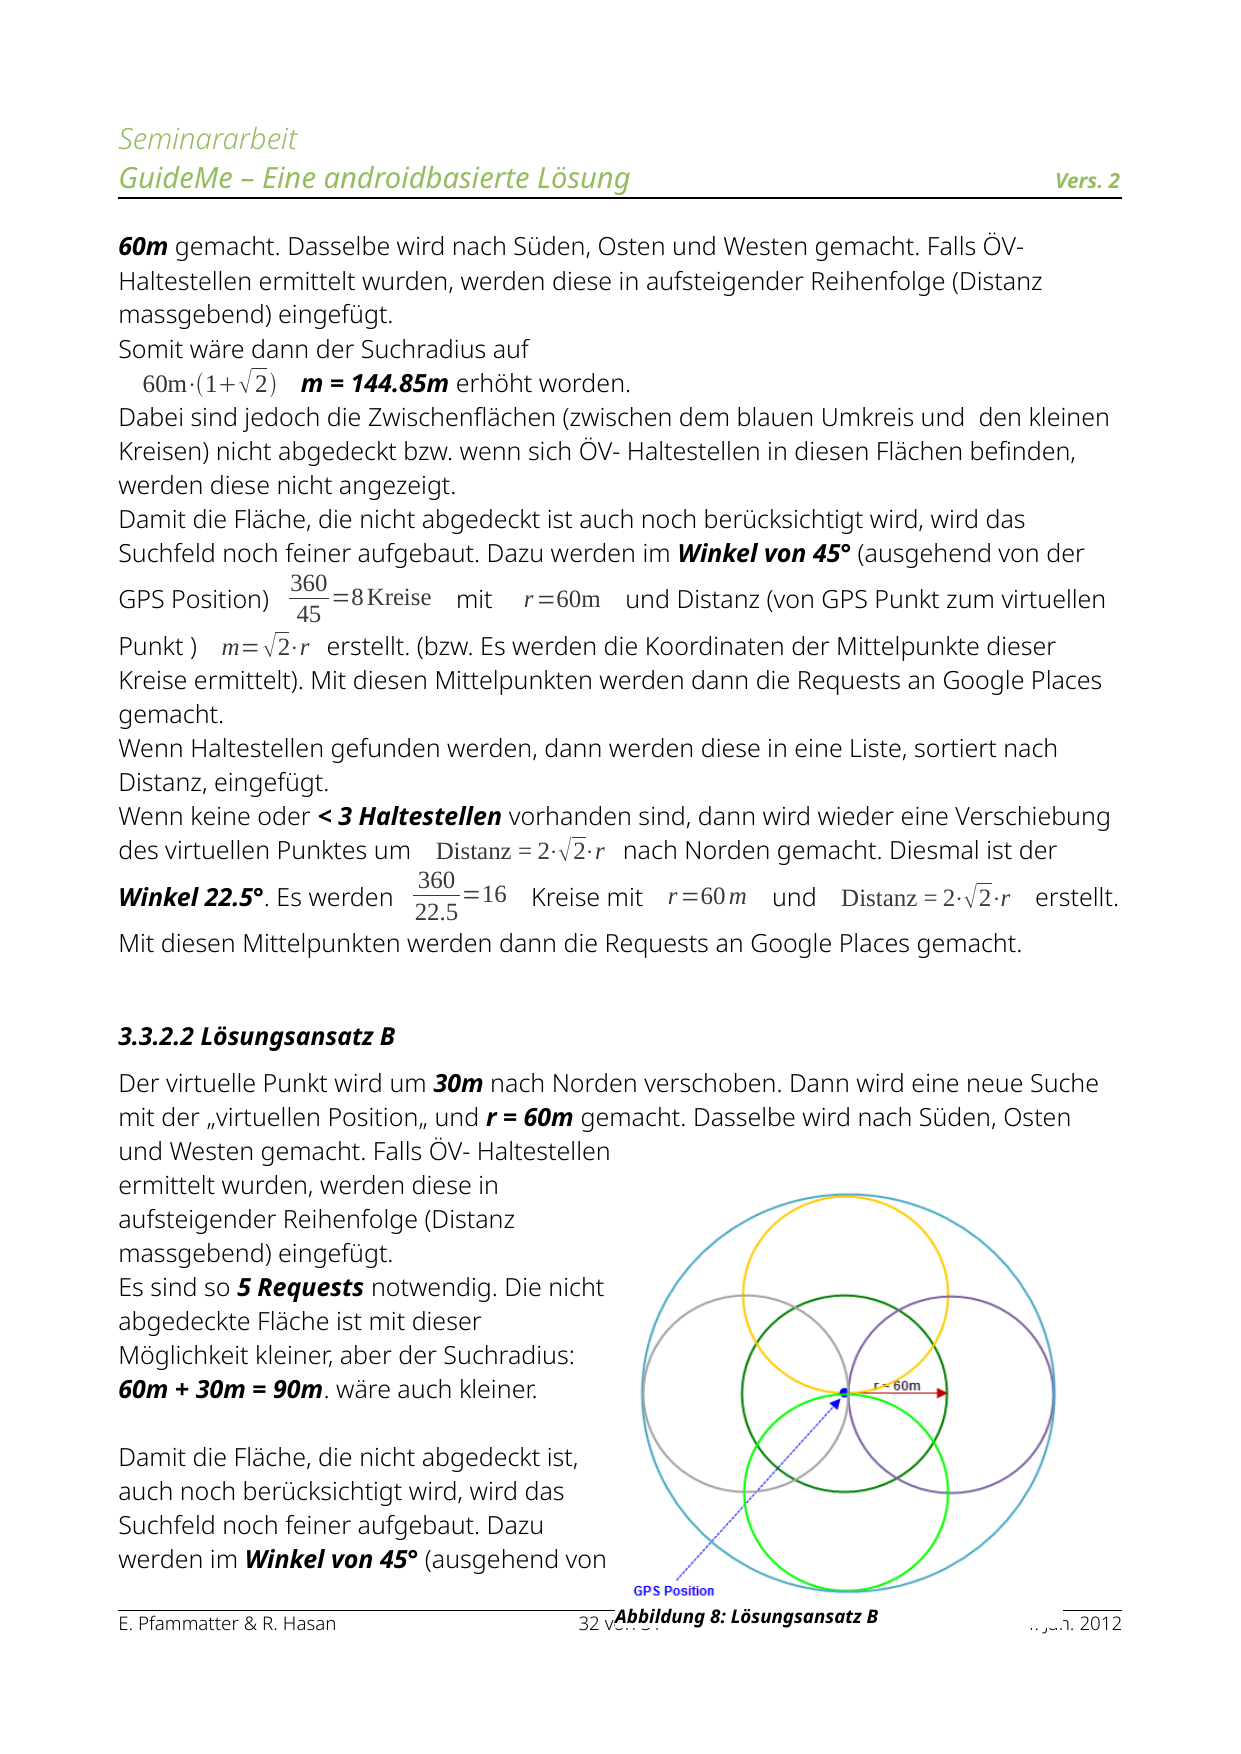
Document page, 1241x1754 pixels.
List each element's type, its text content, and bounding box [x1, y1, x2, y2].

text Somit wäre dann der Suchradius auf [118, 331, 1122, 365]
text Der virtuelle Punkt wird um 30m nach Norden verschoben. Dann wird eine neue Suche mit der „virtuellen Position„ und r = 60m gemacht. Dasselbe wird nach Süden, Osten und Westen gemacht. Falls ÖV- Haltestellen ermittelt wurden, werden diese in aufsteigender Reihenfolge (Distanz massgebend) eingefügt. [118, 1065, 1122, 1269]
picture [615, 1165, 1064, 1603]
text Wenn Haltestellen gefunden werden, dann werden diese in eine Liste, sortiert nach Distanz, eingefügt. [118, 731, 1122, 799]
text Damit die Fläche, die nicht abgedeckt ist, auch noch berücksichtigt wird, wird das Suchfeld noch feiner aufgebaut. Dazu werden im Winkel von 45° (ausgehend von [118, 1440, 615, 1576]
text Damit die Fläche, die nicht abgedeckt ist auch noch berücksichtigt wird, wird das Suchfeld noch feiner aufgebaut. Dazu werden im Winkel von 45° (ausgehend von der GPS Position) mit und Distanz (von GPS Punkt zum virtuellen Punkt ) erstellt. (bzw. Es werden die Koordinaten der Mittelpunkte dieser Kreise ermittelt). Mit diesen Mittelpunkten werden dann die Requests an Google Places gemacht. [118, 502, 1122, 731]
subtitle 3.3.2.2 Lösungsansatz B [118, 1019, 1122, 1053]
text Es sind so 5 Requests notwendig. Die nicht abgedeckte Fläche ist mit dieser Möglichkeit kleiner, aber der Suchradius: 60m + 30m = 90m. wäre auch kleiner. [118, 1269, 615, 1406]
text Abbildung 8: Lösungsansatz B [615, 1603, 1063, 1628]
text m = 144.85m erhöht worden. [118, 365, 1122, 399]
text Wenn keine oder < 3 Haltestellen vorhanden sind, dann wird wieder eine Verschiebung des virtuellen Punktes um nach Norden gemacht. Diesmal ist der Winkel 22.5°. Es werden Kreise mit und erstellt. Mit diesen Mittelpunkten werden dann die Requests an Google Places gemacht. [118, 799, 1122, 960]
text 60m gemacht. Dasselbe wird nach Süden, Osten und Westen gemacht. Falls ÖV- Haltestellen ermittelt wurden, werden diese in aufsteigender Reihenfolge (Distanz massgebend) eingefügt. [118, 229, 1122, 331]
text Dabei sind jedoch die Zwischenflächen (zwischen dem blauen Umkreis und den kleinen Kreisen) nicht abgedeckt bzw. wenn sich ÖV- Haltestellen in diesen Flächen befinden, werden diese nicht angezeigt. [118, 399, 1122, 502]
text [1064, 1269, 1122, 1406]
